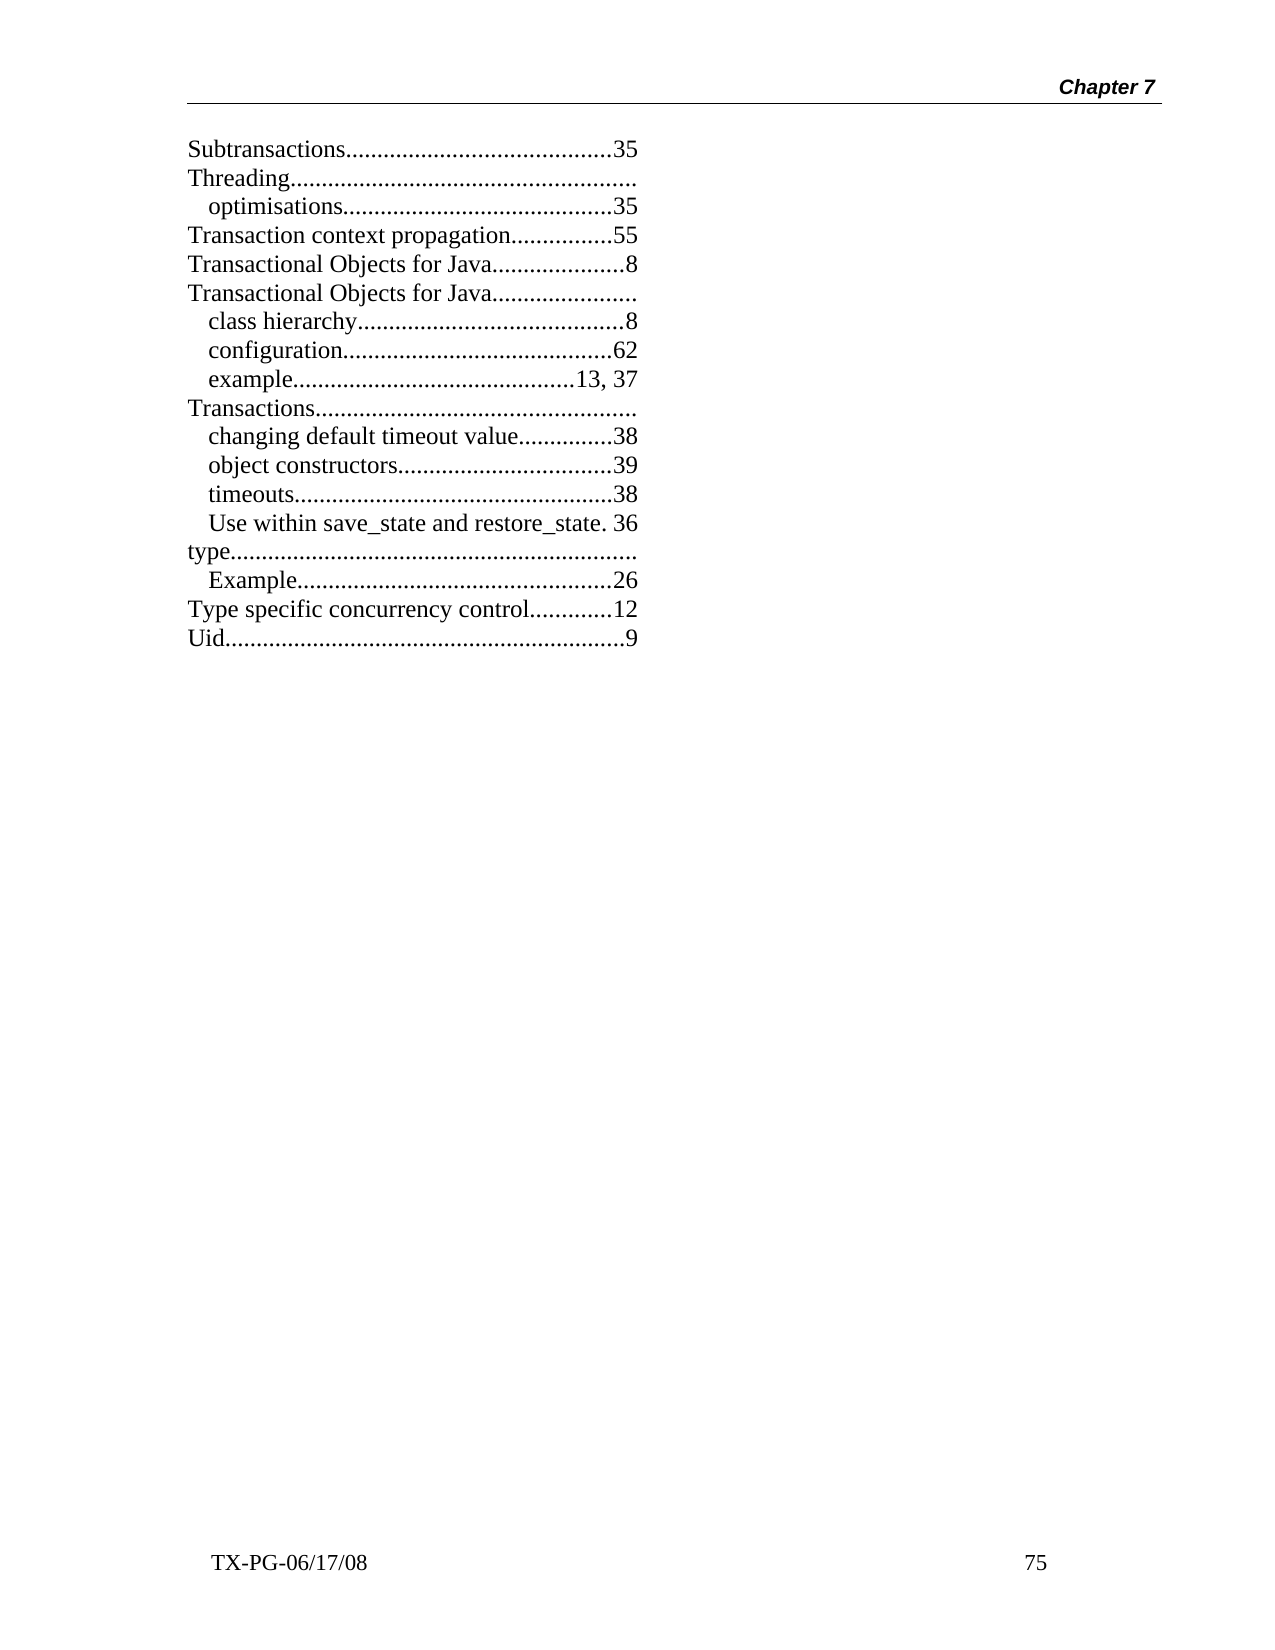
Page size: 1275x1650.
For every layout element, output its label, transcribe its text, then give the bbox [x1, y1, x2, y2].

text changing default timeout value 38 [208, 421, 638, 450]
text Type specific concurrency control 12 [187, 594, 638, 623]
text Uid 9 [187, 623, 638, 651]
text Transactions [187, 393, 638, 421]
text object constructors 39 [208, 450, 638, 479]
text Transaction context propagation 55 [187, 220, 638, 249]
text Example 26 [208, 565, 638, 594]
text Use within save_state and restore_state 36 [208, 508, 638, 536]
text optimisations 35 [208, 191, 638, 220]
text Subtransactions 35 [187, 134, 638, 163]
text configuration 62 [208, 335, 638, 364]
text example 13, 37 [208, 364, 638, 393]
text timeouts 38 [208, 479, 638, 508]
text Threading [187, 163, 638, 191]
text class hierarchy 8 [208, 306, 638, 335]
text Transactional Objects for Java 8 [187, 249, 638, 278]
text Transactional Objects for Java [187, 278, 638, 306]
text type [187, 536, 638, 565]
